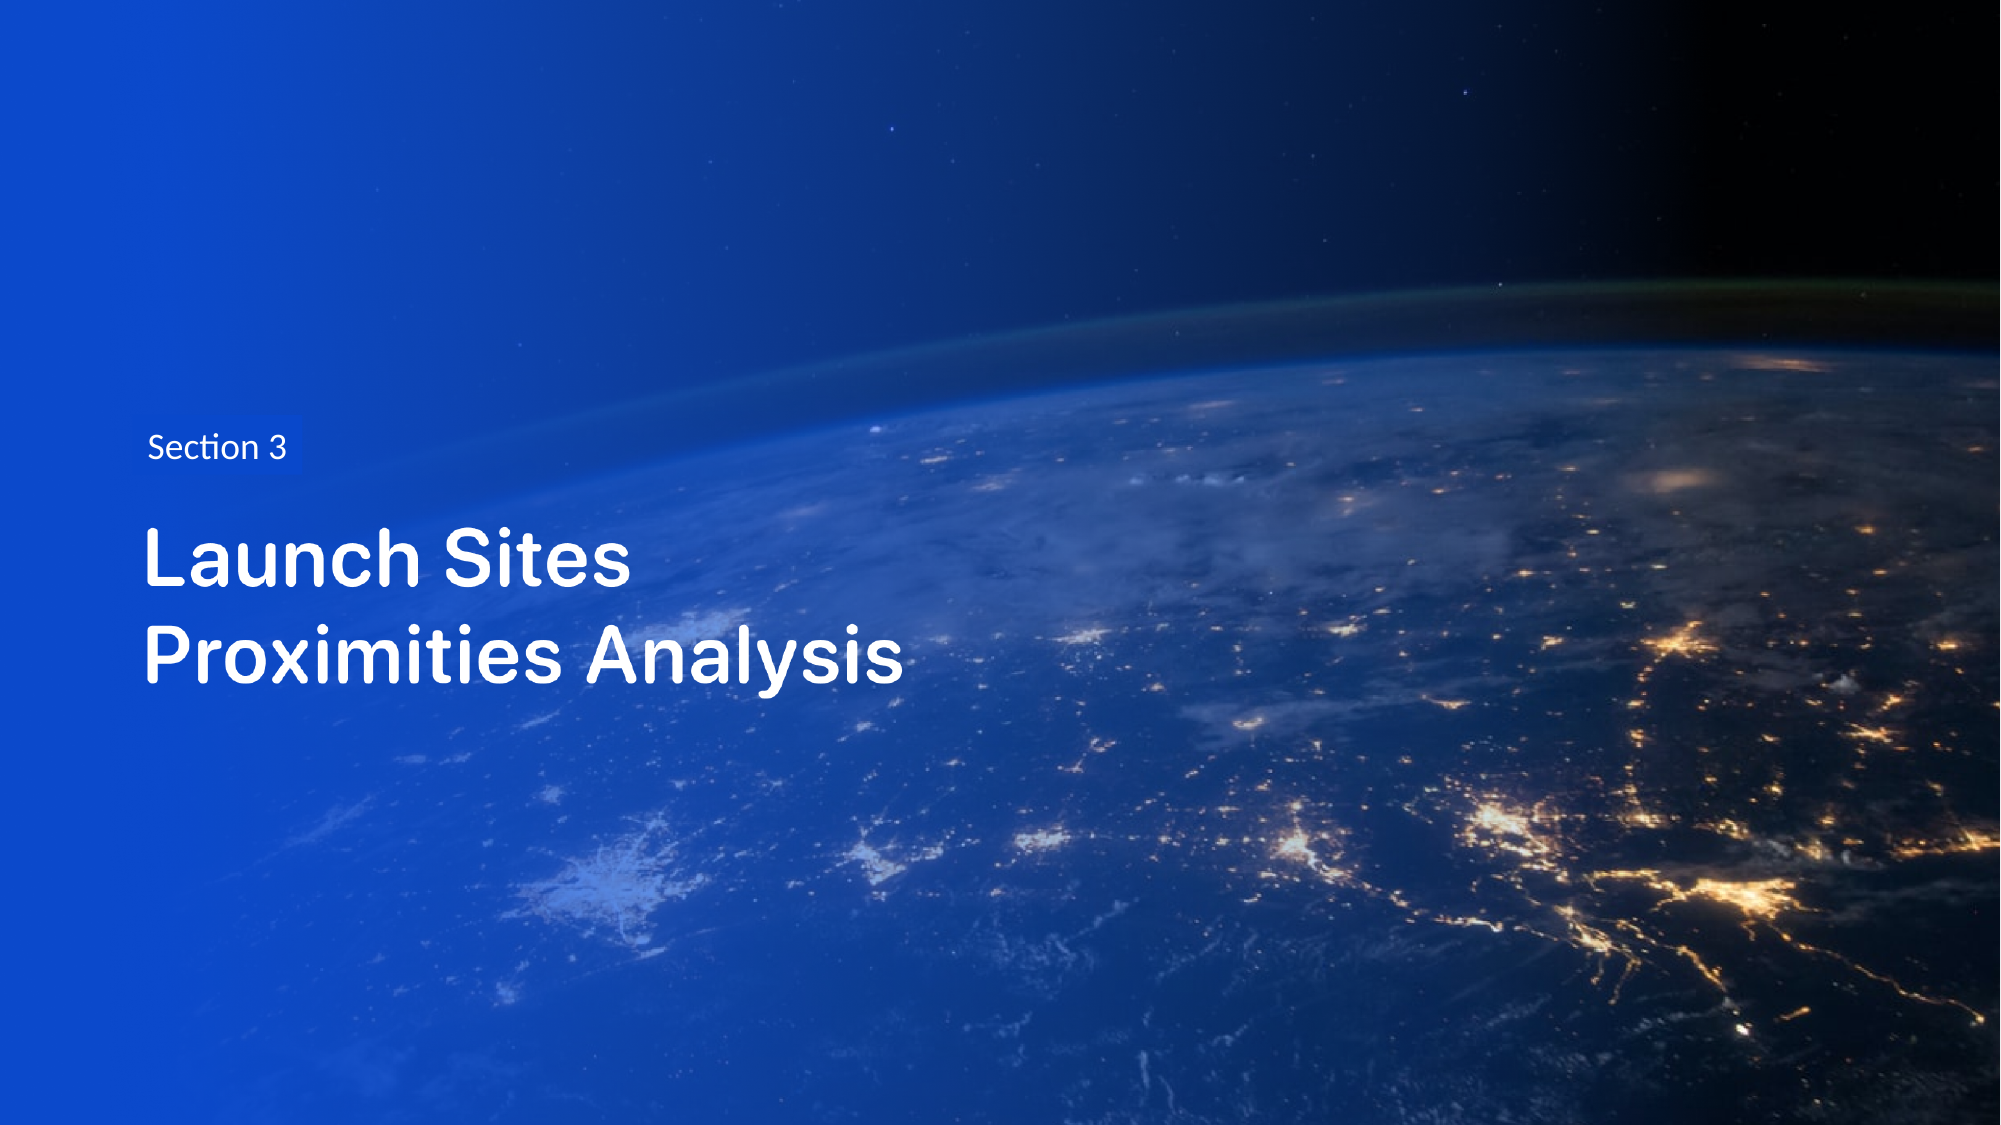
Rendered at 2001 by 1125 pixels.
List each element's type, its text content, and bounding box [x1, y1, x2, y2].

text_box Section 3 [132, 414, 303, 475]
picture [0, 0, 2001, 1125]
